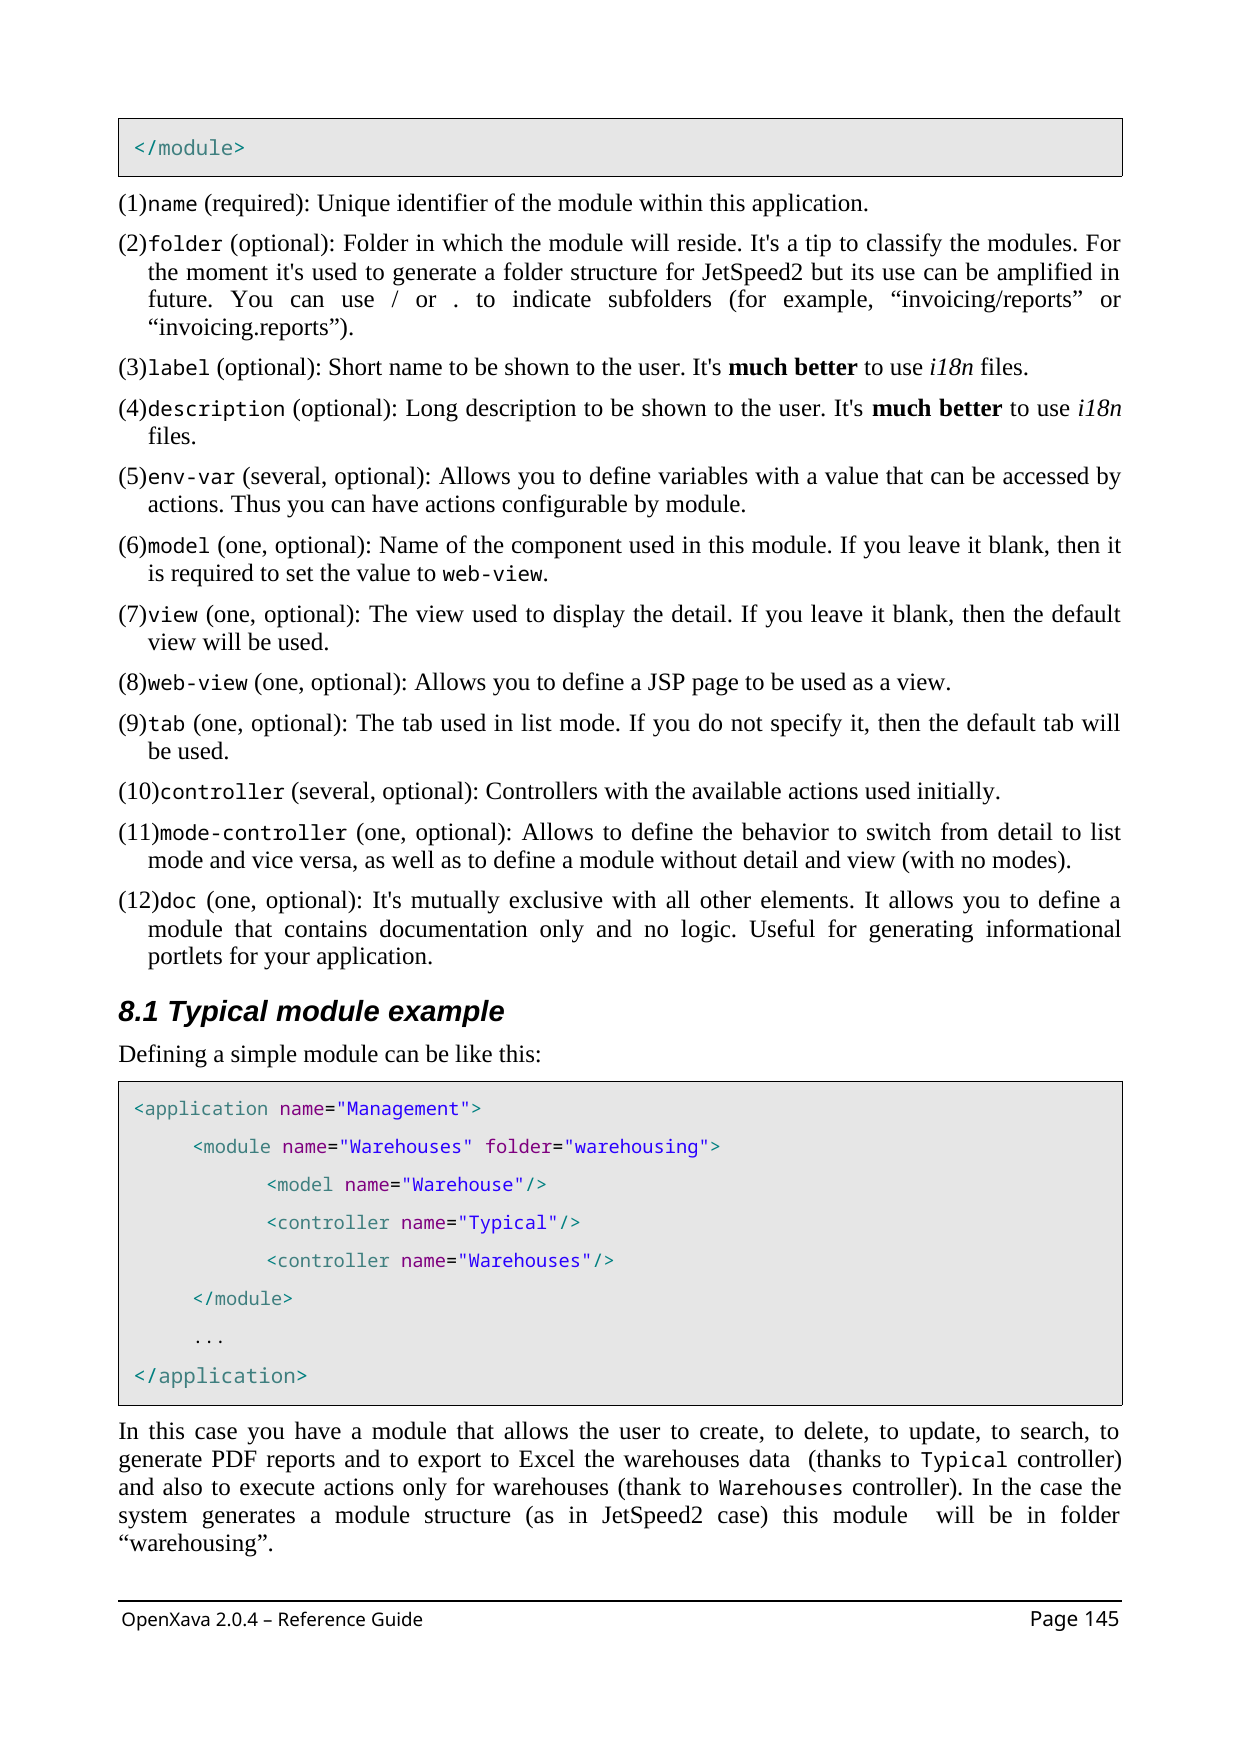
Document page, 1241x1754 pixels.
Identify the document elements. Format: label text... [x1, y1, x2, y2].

list mode-controller (one, optional): Allows to define the behavior to switch from detail to list mode and vice versa, as well as to define a module without detail and view (with no modes). [118, 818, 1122, 874]
list controller (several, optional): Controllers with the available actions used initially. [118, 777, 1122, 806]
list folder (optional): Folder in which the module will reside. It's a tip to classify the modules. For the moment it's used to generate a folder structure for JetSpeed2 but its use can be amplified in future. You can use / or . to indicate subfolders (for example, “invoicing/reports” or “invoicing.reports”). [118, 229, 1122, 341]
list tab (one, optional): The tab used in list mode. If you do not specify it, then the default tab will be used. [118, 709, 1122, 765]
text </module> [119, 119, 1122, 176]
text </application> [119, 1347, 1122, 1405]
text <controller name="Typical"/> [119, 1195, 1122, 1233]
subtitle Typical module example [118, 995, 1122, 1028]
text Defining a simple module can be like this: [118, 1040, 1122, 1068]
list env-var (several, optional): Allows you to define variables with a value that can be accessed by actions. Thus you can have actions configurable by module. [118, 462, 1122, 518]
text ... [119, 1309, 1122, 1347]
text <application name="Management"> [119, 1082, 1122, 1119]
list description (optional): Long description to be shown to the user. It's much better to use i18n files. [118, 394, 1122, 450]
list label (optional): Short name to be shown to the user. It's much better to use i18n files. [118, 353, 1122, 381]
list name (required): Unique identifier of the module within this application. [118, 189, 1122, 217]
text <controller name="Warehouses"/> [119, 1233, 1122, 1271]
list view (one, optional): The view used to display the detail. If you leave it blank, then the default view will be used. [118, 600, 1122, 656]
list web-view (one, optional): Allows you to define a JSP page to be used as a view. [118, 668, 1122, 696]
text <model name="Warehouse"/> [119, 1157, 1122, 1195]
text In this case you have a module that allows the user to create, to delete, to update, to search, to generate PDF reports and to export to Excel the warehouses data (thanks to Typical controller) and also to execute actions only for warehouses (thank to Warehouses controller). In the case the system generates a module structure (as in JetSpeed2 case) this module will be in folder “warehousing”. [118, 1417, 1122, 1557]
text <module name="Warehouses" folder="warehousing"> [119, 1119, 1122, 1157]
list model (one, optional): Name of the component used in this module. If you leave it blank, then it is required to set the value to web-view. [118, 531, 1122, 587]
list doc (one, optional): It's mutually exclusive with all other elements. It allows you to define a module that contains documentation only and no logic. Useful for generating informational portlets for your application. [118, 887, 1122, 970]
text </module> [119, 1271, 1122, 1309]
